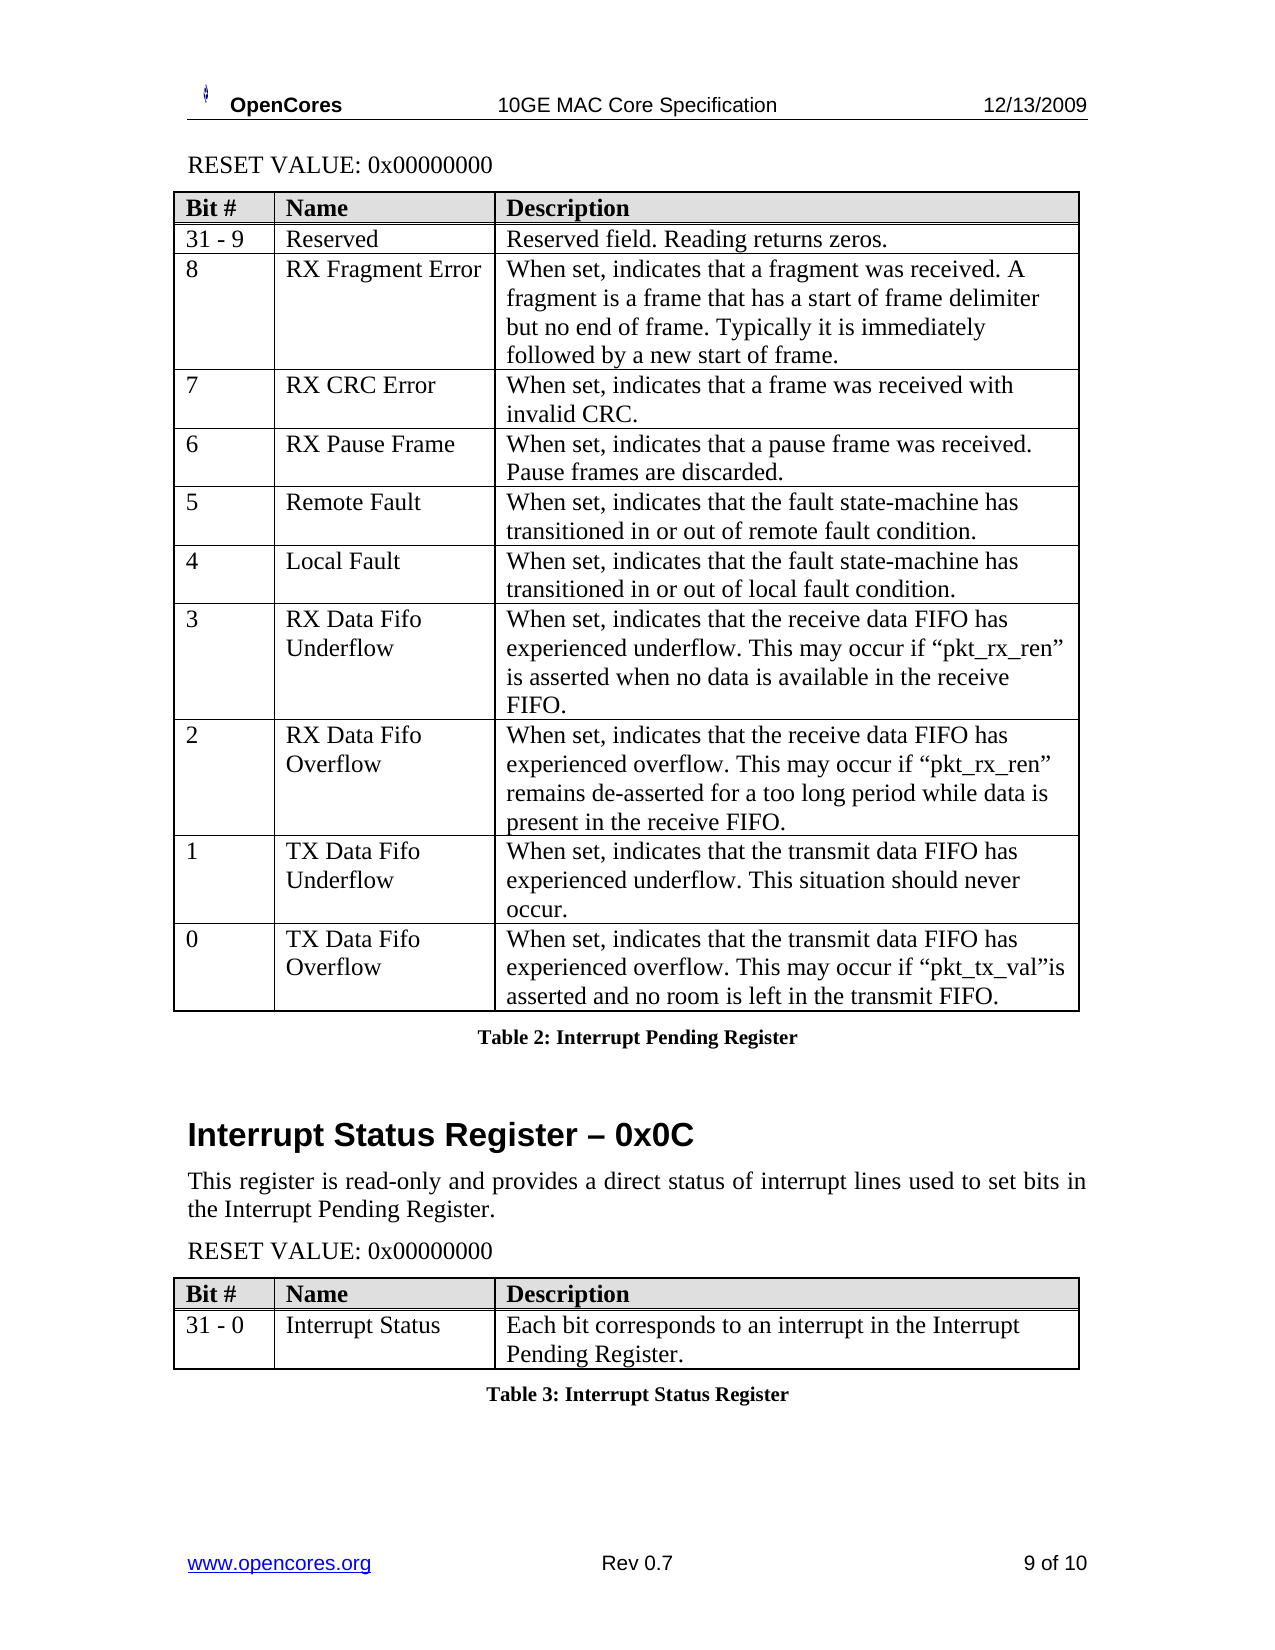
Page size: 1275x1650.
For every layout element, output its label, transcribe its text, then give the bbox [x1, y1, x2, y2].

table_cell RX Data Fifo Underflow [275, 604, 494, 719]
table_cell Remote Fault [275, 487, 494, 545]
table_cell RX CRC Error [275, 370, 494, 428]
table_header Bit # [175, 1279, 274, 1308]
text RESET VALUE: 0x00000000 [187, 150, 1088, 179]
text This register is read-only and provides a direct status of interrupt lines used to set bits in the Interrupt Pending Register. [187, 1166, 1088, 1223]
table_cell 3 [175, 604, 274, 719]
table_cell TX Data Fifo Underflow [275, 836, 494, 923]
table_cell 31 - 0 [175, 1311, 274, 1368]
table_cell 7 [175, 370, 274, 428]
table_cell When set, indicates that a frame was received with invalid CRC. [496, 370, 1078, 428]
subtitle Interrupt Status Register – 0x0C [187, 1115, 1088, 1153]
table_cell 5 [175, 487, 274, 545]
text RESET VALUE: 0x00000000 [187, 1236, 1088, 1264]
table_cell 31 - 9 [175, 225, 274, 253]
table_cell When set, indicates that the transmit data FIFO has experienced underflow. This situation should never occur. [496, 836, 1078, 923]
table_cell Each bit corresponds to an interrupt in the Interrupt Pending Register. [496, 1311, 1078, 1368]
table_cell When set, indicates that the transmit data FIFO has experienced overflow. This may occur if “pkt_tx_val”is asserted and no room is left in the transmit FIFO. [496, 924, 1078, 1010]
table_cell RX Fragment Error [275, 254, 494, 369]
table_cell 4 [175, 546, 274, 603]
table_cell 0 [175, 924, 274, 1010]
table_header Description [496, 193, 1078, 222]
table_cell When set, indicates that the receive data FIFO has experienced overflow. This may occur if “pkt_rx_ren” remains de-asserted for a too long period while data is present in the receive FIFO. [496, 720, 1078, 835]
table_cell Local Fault [275, 546, 494, 603]
table_cell When set, indicates that the receive data FIFO has experienced underflow. This may occur if “pkt_rx_ren” is asserted when no data is available in the receive FIFO. [496, 604, 1078, 719]
text Table 3: Interrupt Status Register [187, 1382, 1088, 1406]
table_cell RX Pause Frame [275, 429, 494, 486]
table_header Name [275, 193, 494, 222]
table_header Name [275, 1279, 494, 1308]
table_cell When set, indicates that a fragment was received. A fragment is a frame that has a start of frame delimiter but no end of frame. Typically it is immediately followed by a new start of frame. [496, 254, 1078, 369]
table_cell When set, indicates that the fault state-machine has transitioned in or out of remote fault condition. [496, 487, 1078, 545]
table_header Description [496, 1279, 1078, 1308]
table_cell Reserved field. Reading returns zeros. [496, 225, 1078, 253]
table_cell 8 [175, 254, 274, 369]
table_cell When set, indicates that the fault state-machine has transitioned in or out of local fault condition. [496, 546, 1078, 603]
table_cell Reserved [275, 225, 494, 253]
table_cell Interrupt Status [275, 1311, 494, 1368]
table_cell When set, indicates that a pause frame was received. Pause frames are discarded. [496, 429, 1078, 486]
table_header Bit # [175, 193, 274, 222]
table_cell TX Data Fifo Overflow [275, 924, 494, 1010]
table_cell RX Data Fifo Overflow [275, 720, 494, 835]
table_cell 6 [175, 429, 274, 486]
table_cell 2 [175, 720, 274, 835]
text Table 2: Interrupt Pending Register [187, 1024, 1088, 1049]
table_cell 1 [175, 836, 274, 923]
